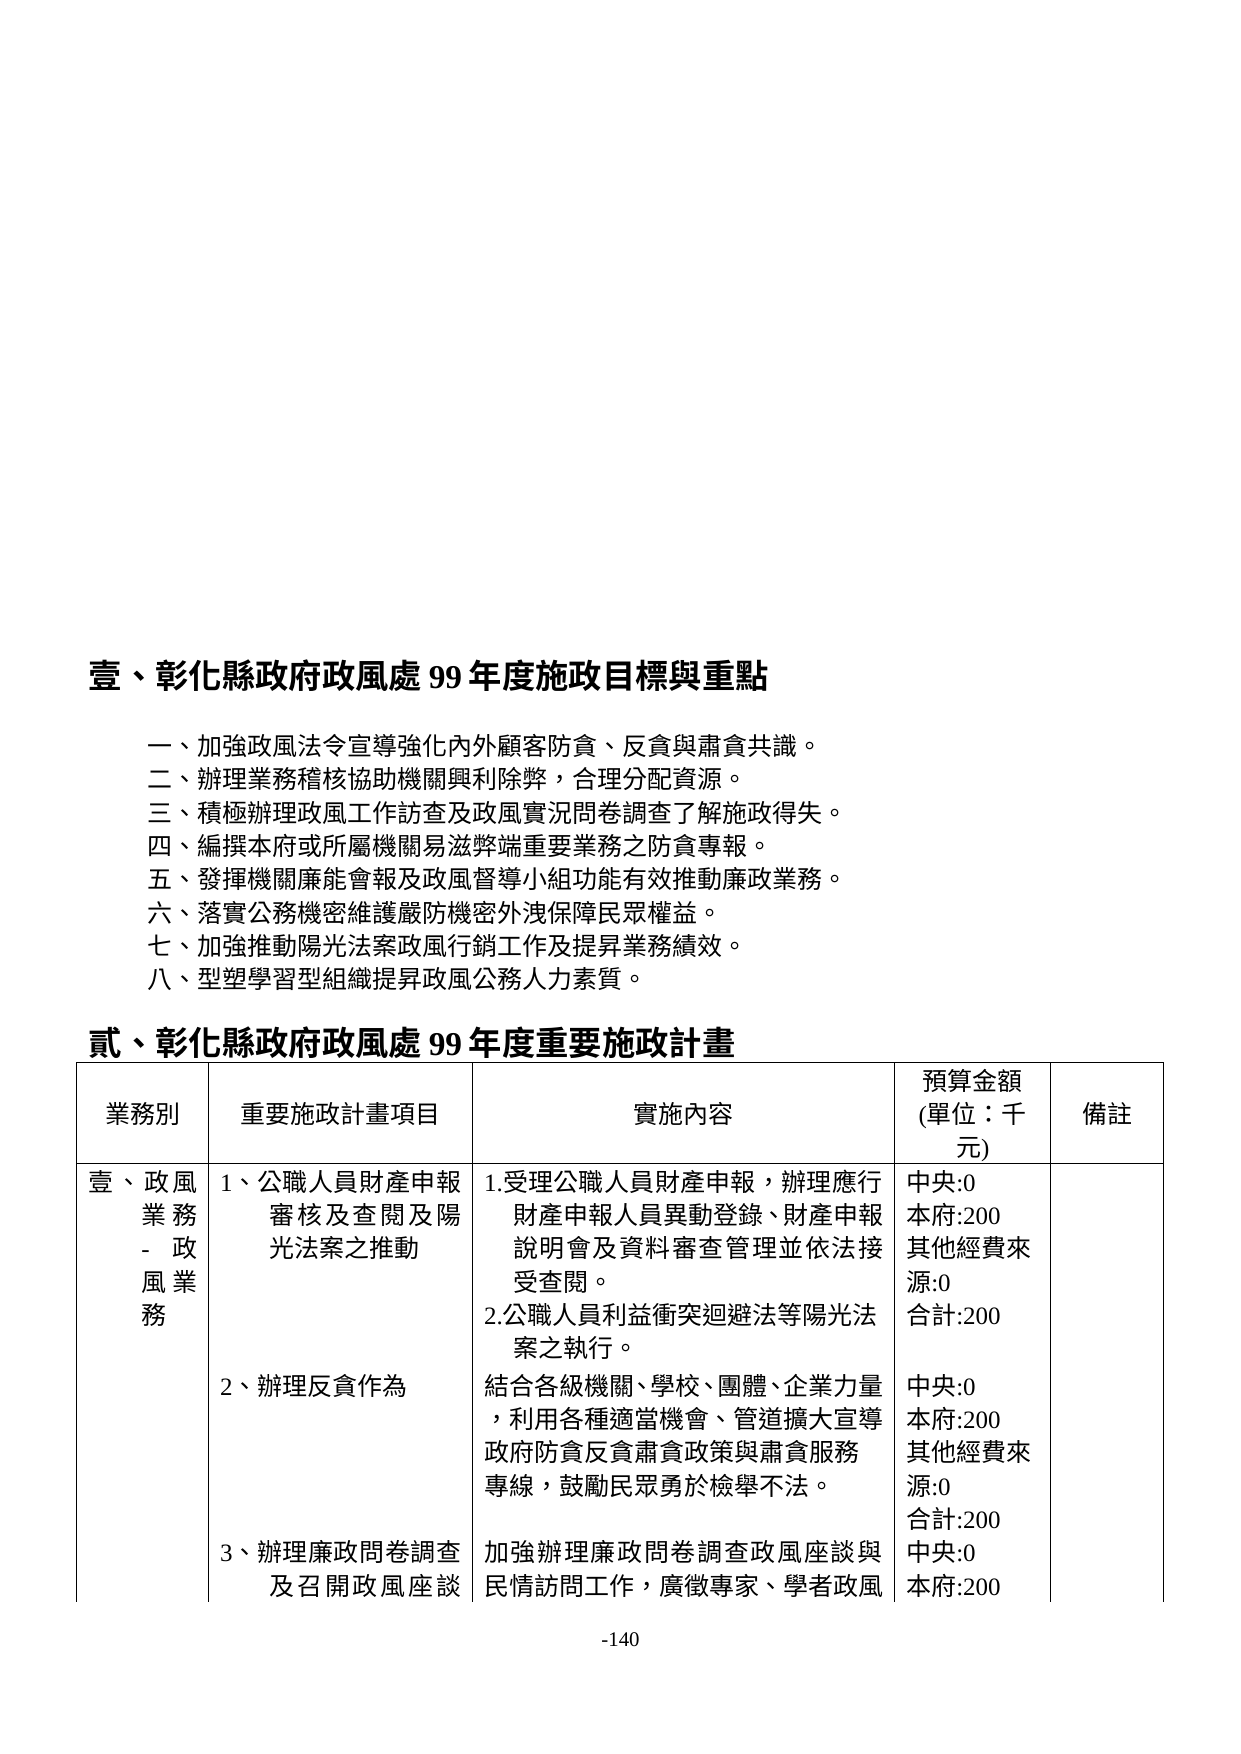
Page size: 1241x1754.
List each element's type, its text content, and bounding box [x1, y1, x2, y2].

table_cell 辦理廉政問卷調查及召開政風座談會 [209, 1535, 472, 1602]
text 一、加強政風法令宣導強化內外顧客防貪、反貪與肅貪共識。 [148, 729, 1152, 762]
table_cell 辦理反貪作為 [209, 1369, 472, 1535]
table_header 重要施政計畫項目 [209, 1063, 472, 1163]
table_cell 1.受理公職人員財產申報，辦理應行財產申報人員異動登錄、財產申報說明會及資料審查管理並依法接受查閱。 2.公職人員利益衝突迴避法等陽光法案之執行。 [473, 1164, 894, 1368]
table_cell 壹、政風業務-政風業務 [77, 1164, 208, 1368]
text 六、落實公務機密維護嚴防機密外洩保障民眾權益。 [148, 896, 1152, 929]
table_cell 結合各級機關、學校、團體、企業力量，利用各種適當機會、管道擴大宣導政府防貪反貪肅貪政策與肅貪服務專線，鼓勵民眾勇於檢舉不法。 [473, 1369, 894, 1535]
table_cell [1051, 1535, 1163, 1602]
text 三、積極辦理政風工作訪查及政風實況問卷調查了解施政得失。 [148, 796, 1152, 829]
table_cell 中央:0 本府:200 [895, 1535, 1050, 1602]
table_header 實施內容 [473, 1063, 894, 1163]
table_cell [77, 1369, 208, 1535]
table_cell [1051, 1369, 1163, 1535]
text 七、加強推動陽光法案政風行銷工作及提昇業務績效。 [148, 929, 1152, 962]
table_cell [77, 1535, 208, 1602]
text 五、發揮機關廉能會報及政風督導小組功能有效推動廉政業務。 [148, 862, 1152, 896]
table_cell 加強辦理廉政問卷調查政風座談與民情訪問工作，廣徵專家、學者政風 [473, 1535, 894, 1602]
text 壹、彰化縣政府政風處99年度施政目標與重點 [88, 662, 1152, 696]
table_header 業務別 [77, 1063, 208, 1163]
text 二、辦理業務稽核協助機關興利除弊，合理分配資源。 [148, 762, 1152, 796]
text 四、編撰本府或所屬機關易滋弊端重要業務之防貪專報。 [148, 829, 1152, 862]
table_header 備註 [1051, 1063, 1163, 1163]
text 貳、彰化縣政府政風處99年度重要施政計畫 [88, 1029, 1152, 1062]
table_header 預算金額 (單位：千元) [895, 1063, 1050, 1163]
text 八、型塑學習型組織提昇政風公務人力素質。 [148, 962, 1152, 996]
table_cell 中央:0 本府:200 其他經費來源:0 合計:200 [895, 1164, 1050, 1368]
table_cell [1051, 1164, 1163, 1368]
table_cell 公職人員財產申報審核及查閱及陽光法案之推動 [209, 1164, 472, 1368]
table_cell 中央:0 本府:200 其他經費來源:0 合計:200 [895, 1369, 1050, 1535]
